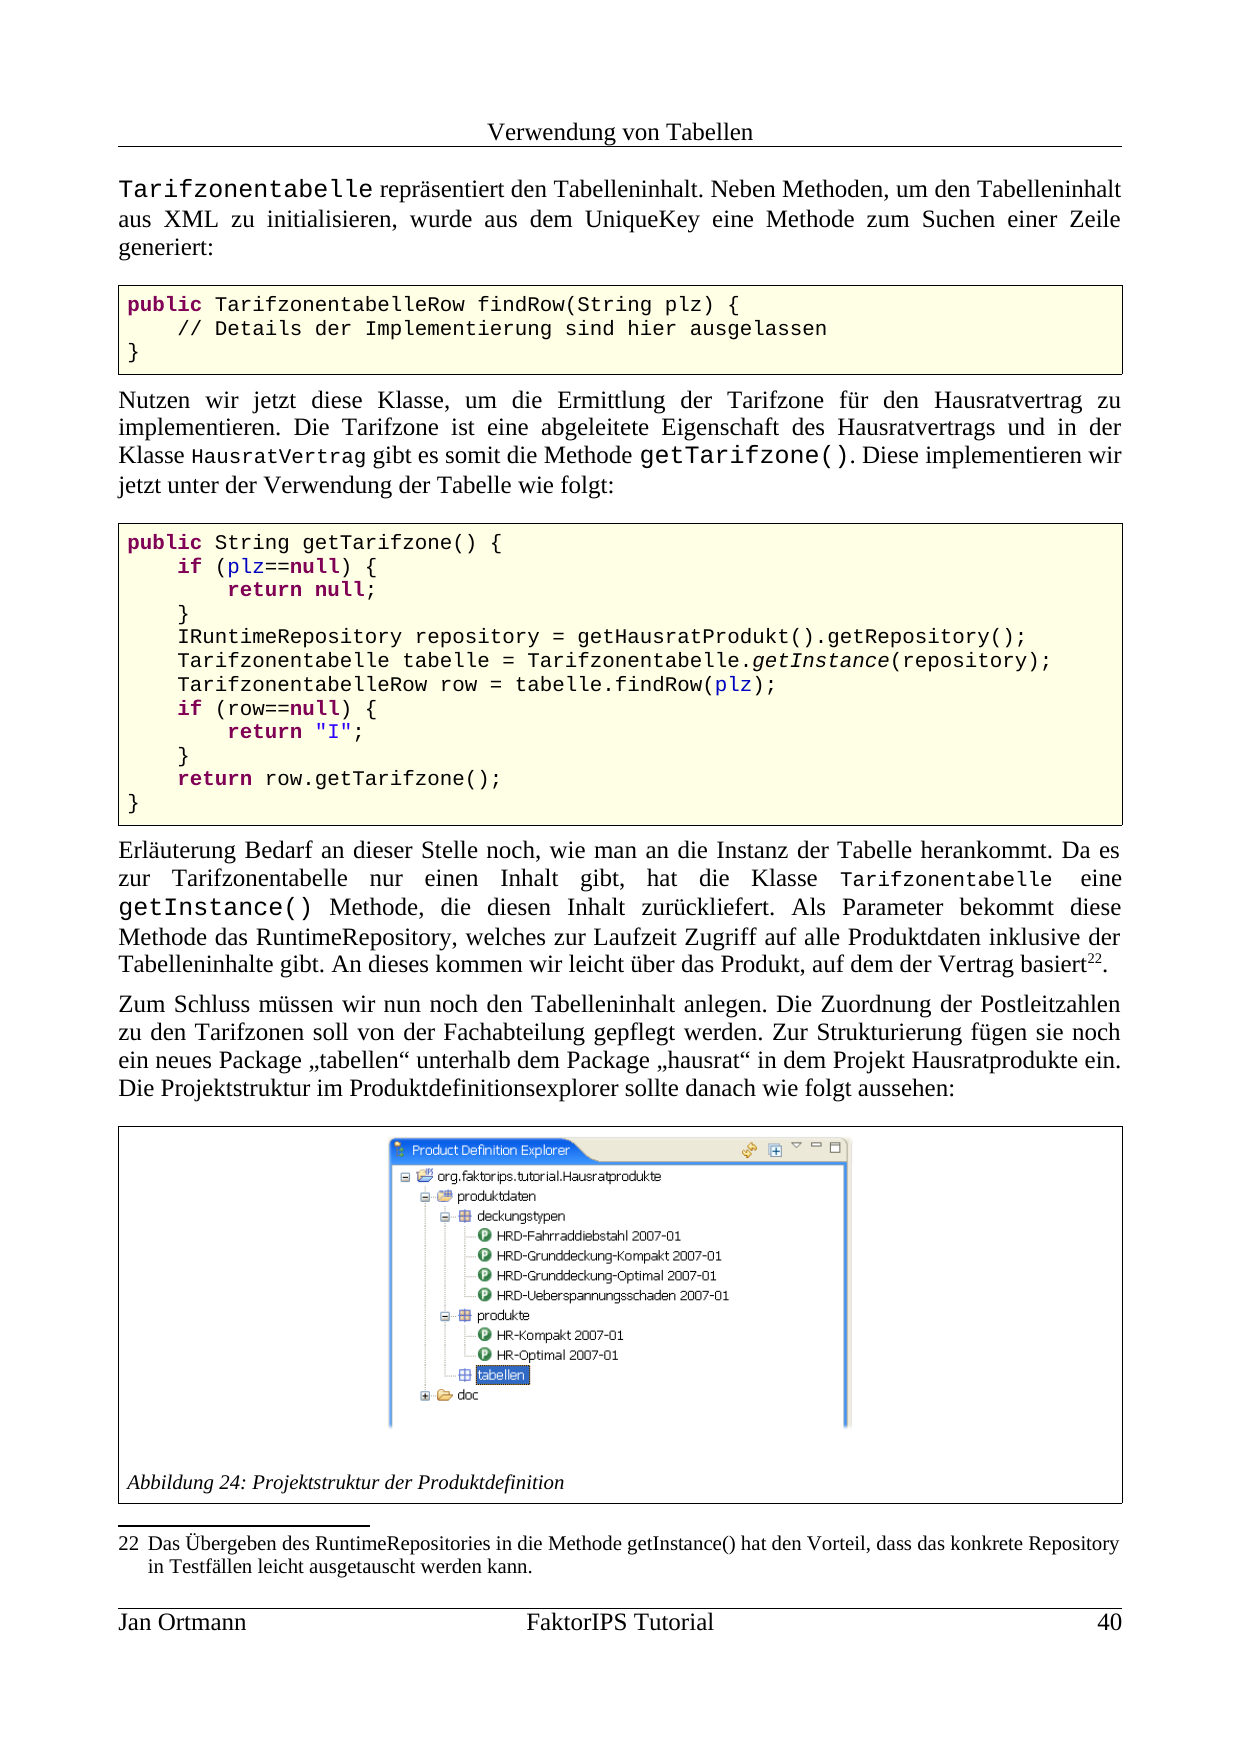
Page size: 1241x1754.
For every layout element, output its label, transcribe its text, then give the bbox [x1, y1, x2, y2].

text Erläuterung Bedarf an dieser Stelle noch, wie man an die Instanz der Tabelle herankommt. Da es zur Tarifzonentabelle nur einen Inhalt gibt, hat die Klasse Tarifzonentabelle eine getInstance() Methode, die diesen Inhalt zurückliefert. Als Parameter bekommt diese Methode das RuntimeRepository, welches zur Laufzeit Zugriff auf alle Produktdaten inklusive der Tabelleninhalte gibt. An dieses kommen wir leicht über das Produkt, auf dem der Vertrag basiert. [118, 826, 1122, 978]
text Nutzen wir jetzt diese Klasse, um die Ermittlung der Tarifzone für den Hausratvertrag zu implementieren. Die Tarifzone ist eine abgeleitete Eigenschaft des Hausratvertrags und in der Klasse HausratVertrag gibt es somit die Methode getTarifzone(). Diese implementieren wir jetzt unter der Verwendung der Tabelle wie folgt: [118, 375, 1122, 499]
text return null; [127, 579, 1113, 603]
text } [127, 341, 1113, 365]
text if (plz==null) { [127, 556, 1113, 579]
text } [127, 603, 1113, 627]
text return row.getTarifzone(); [127, 768, 1113, 792]
text IRuntimeRepository repository = getHausratProdukt().getRepository(); [127, 627, 1113, 650]
text // Details der Implementierung sind hier ausgelassen [127, 318, 1113, 341]
text Abbildung 24: Projektstruktur der Produktdefinition [127, 1471, 1113, 1494]
text TarifzonentabelleRow row = tabelle.findRow(plz); [127, 674, 1113, 697]
text return "I"; [127, 721, 1113, 745]
text Tarifzonentabelle tabelle = Tarifzonentabelle.getInstance(repository); [127, 650, 1113, 674]
text public String getTarifzone() { [127, 532, 1113, 556]
text [118, 273, 1122, 284]
text Das Übergeben des RuntimeRepositories in die Methode getInstance() hat den Vorteil, dass das konkrete Repository in Testfällen leicht ausgetauscht werden kann. [118, 1532, 1122, 1578]
text } [127, 745, 1113, 768]
picture [385, 1134, 855, 1431]
text [118, 511, 1122, 523]
text Zum Schluss müssen wir nun noch den Tabelleninhalt anlegen. Die Zuordnung der Postleitzahlen zu den Tarifzonen soll von der Fachabteilung gepflegt werden. Zur Strukturierung fügen sie noch ein neues Package „tabellen“ unterhalb dem Package „hausrat“ in dem Projekt Hausratprodukte ein. Die Projektstruktur im Produktdefinitionsexplorer sollte danach wie folgt aussehen: [118, 991, 1122, 1101]
text public TarifzonentabelleRow findRow(String plz) { [127, 294, 1113, 318]
text if (row==null) { [127, 697, 1113, 721]
text Tarifzonentabelle repräsentiert den Tabelleninhalt. Neben Methoden, um den Tabelleninhalt aus XML zu initialisieren, wurde aus dem UniqueKey eine Methode zum Suchen einer Zeile generiert: [118, 175, 1122, 261]
text } [127, 792, 1113, 816]
